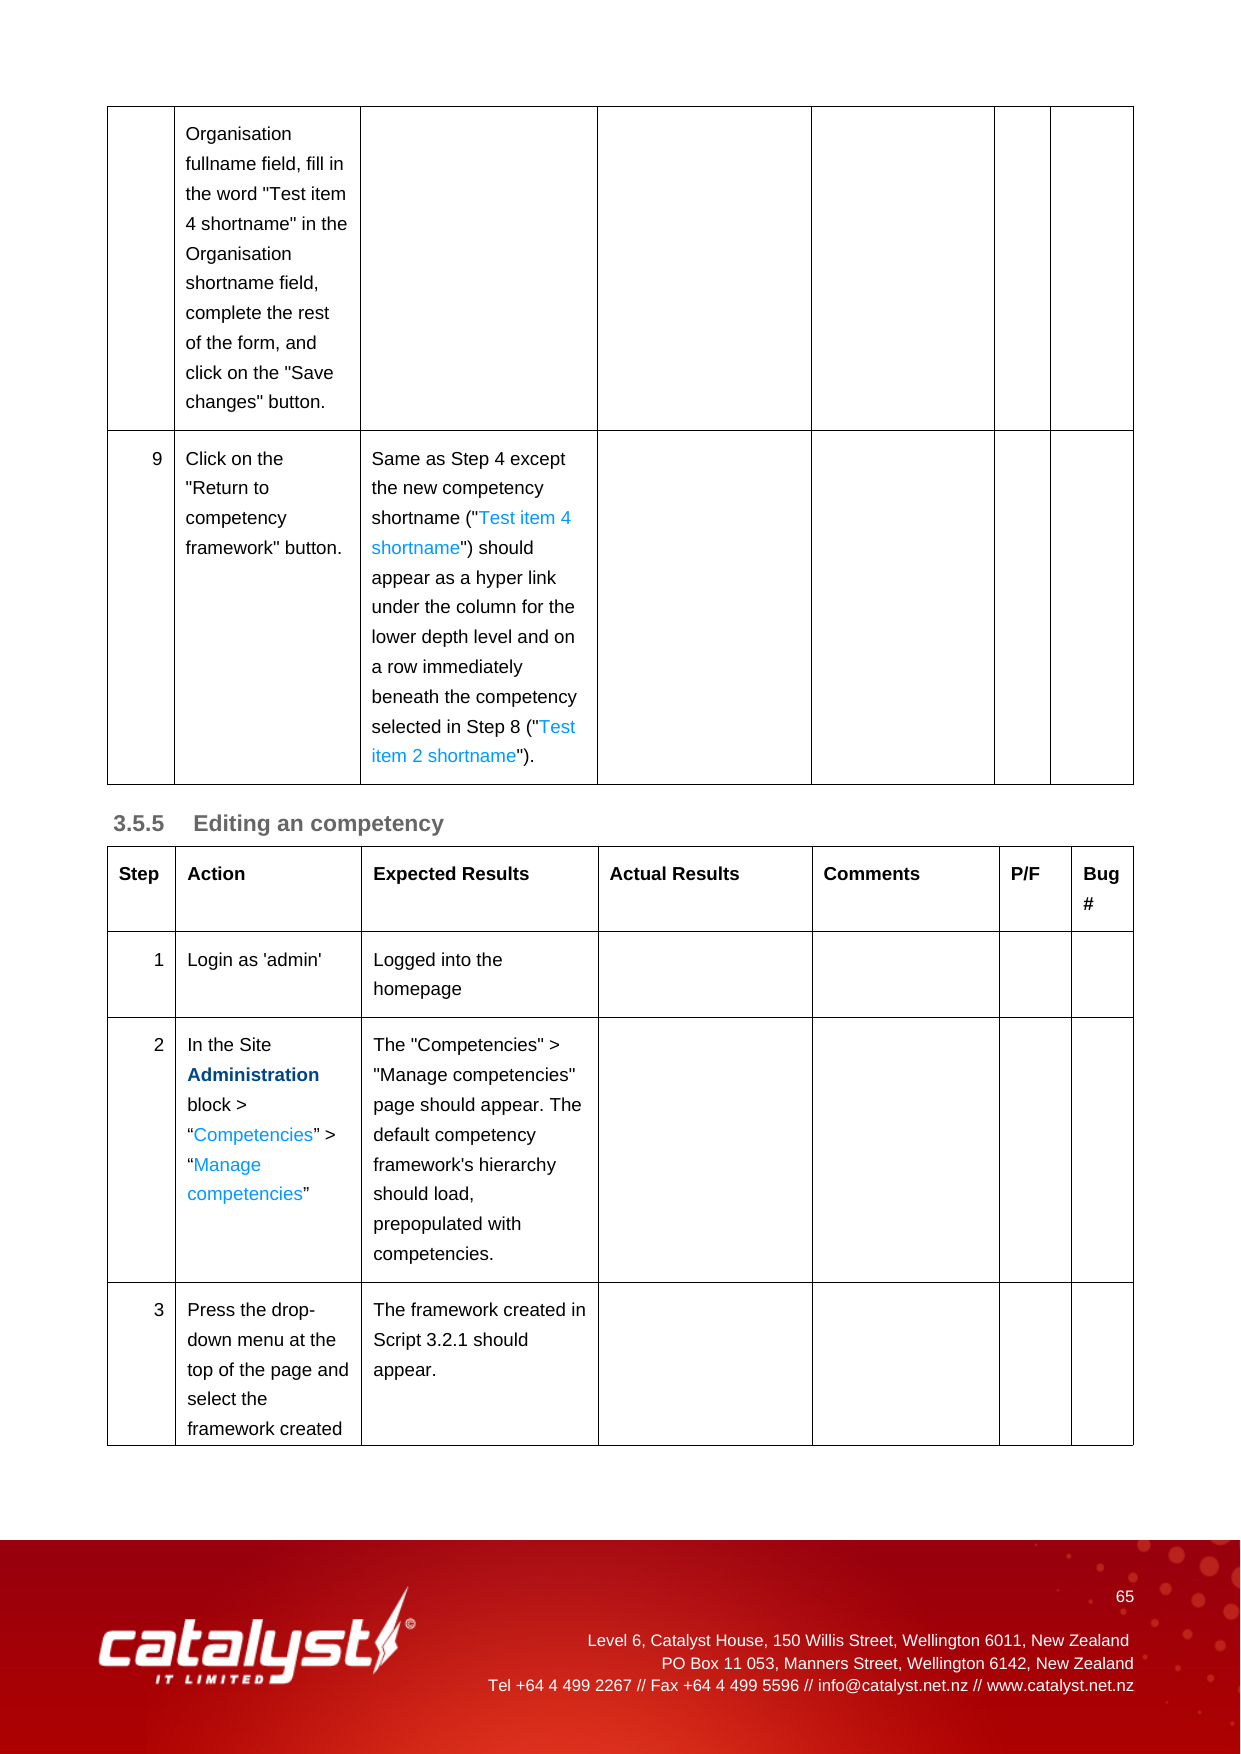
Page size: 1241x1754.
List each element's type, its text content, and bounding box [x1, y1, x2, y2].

table_cell Press the drop-down menu at the top of the page and select the framework created [176, 1283, 361, 1445]
table_cell [1051, 107, 1133, 430]
table_header Step [108, 847, 175, 931]
table_cell [361, 107, 597, 430]
table_cell Login as 'admin' [176, 932, 361, 1017]
table_cell [812, 107, 994, 430]
table_cell [1000, 1018, 1071, 1282]
table_cell [599, 1018, 812, 1282]
table_header Bug # [1072, 847, 1133, 931]
table_cell [813, 1283, 999, 1445]
table_cell [813, 1018, 999, 1282]
table_header Comments [813, 847, 999, 931]
table_cell [598, 107, 811, 430]
table_header Action [176, 847, 361, 931]
table_cell [599, 1283, 812, 1445]
table_cell 1 [108, 932, 175, 1017]
table_cell 3 [108, 1283, 175, 1445]
picture [0, 1540, 1241, 1754]
table_cell [1072, 1018, 1133, 1282]
table_cell In the Site Administration block > “Competencies” > “Manage competencies” [176, 1018, 361, 1282]
table_cell [995, 431, 1050, 784]
table_cell [1000, 932, 1071, 1017]
table_cell [1072, 1283, 1133, 1445]
table_cell The framework created in Script 3.2.1 should appear. [362, 1283, 598, 1445]
table_header Expected Results [362, 847, 598, 931]
table_cell Click on the "Return to competency framework" button. [175, 431, 360, 784]
table_cell [812, 431, 994, 784]
table_cell The "Competencies" > "Manage competencies" page should appear. The default competency framework's hierarchy should load, prepopulated with competencies. [362, 1018, 598, 1282]
table_cell [1072, 932, 1133, 1017]
table_cell [599, 932, 812, 1017]
table_cell [108, 107, 174, 430]
table_cell 2 [108, 1018, 175, 1282]
table_cell [1000, 1283, 1071, 1445]
table_cell Organisation fullname field, fill in the word "Test item 4 shortname" in the Organisation shortname field, complete the rest of the form, and click on the "Save changes" button. [175, 107, 360, 430]
table_cell 9 [108, 431, 174, 784]
table_cell [1051, 431, 1133, 784]
table_header P/F [1000, 847, 1071, 931]
table_cell [598, 431, 811, 784]
table_header Actual Results [599, 847, 812, 931]
subtitle Editing an competency [107, 811, 1103, 837]
table_cell Same as Step 4 except the new competency shortname ("Test item 4 shortname") should appear as a hyper link under the column for the lower depth level and on a row immediately beneath the competency selected in Step 8 ("Test item 2 shortname"). [361, 431, 597, 784]
table_cell [813, 932, 999, 1017]
table_cell Logged into the homepage [362, 932, 598, 1017]
table_cell [995, 107, 1050, 430]
